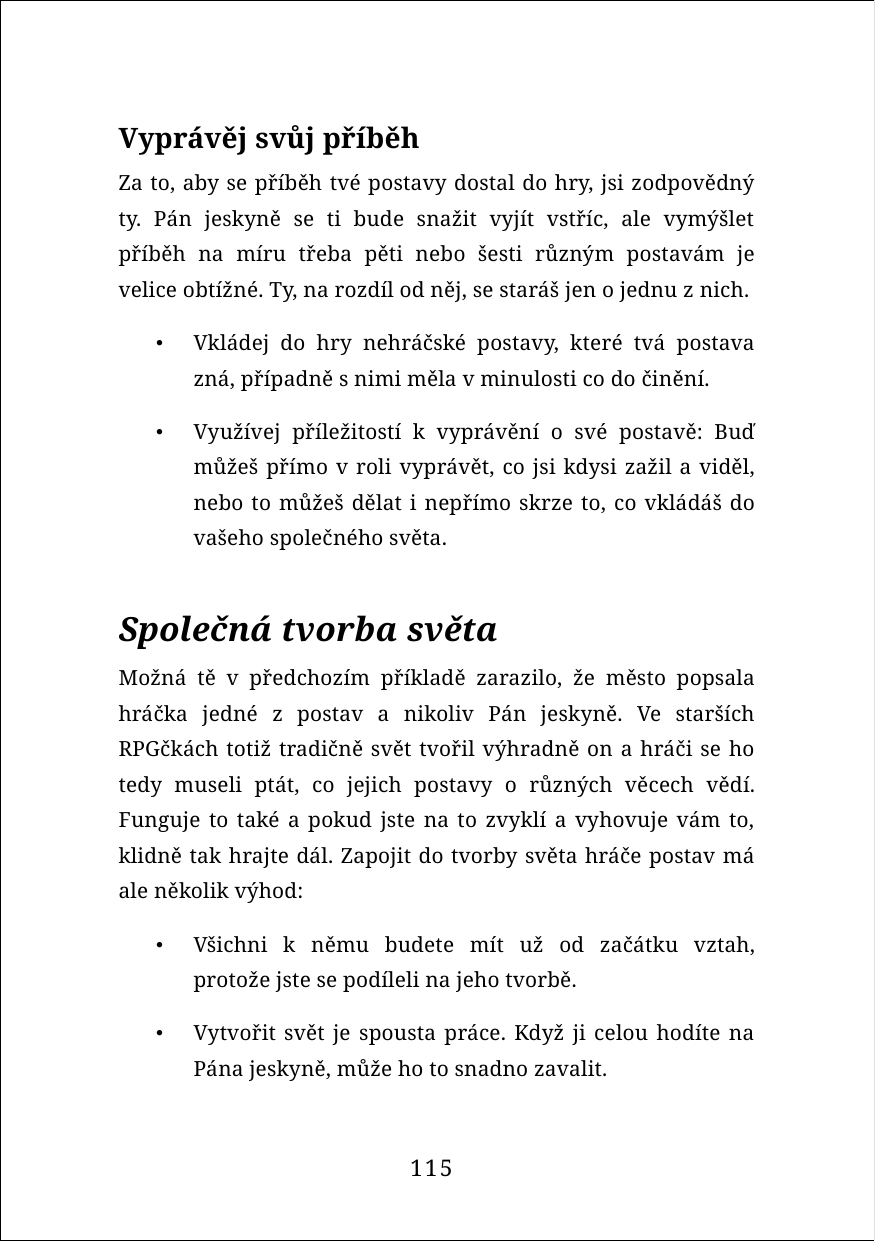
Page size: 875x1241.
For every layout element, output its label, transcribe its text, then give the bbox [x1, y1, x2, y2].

text Za to, aby se příběh tvé postavy dostal do hry, jsi zodpovědný ty. Pán jeskyně se ti bude snažit vyjít vstříc, ale vymýšlet příběh na míru třeba pěti nebo šesti různým postavám je velice obtížné. Ty, na rozdíl od něj, se staráš jen o jednu z nich. [118, 168, 756, 303]
list Vytvořit svět je spousta práce. Když ji celou hodíte na Pána jeskyně, může ho to snadno zavalit. [156, 1018, 756, 1082]
list Vkládej do hry nehráčské postavy, které tvá postava zná, případně s nimi měla v minulosti co do činění. [156, 328, 756, 392]
subtitle Společná tvorba světa [118, 606, 756, 652]
list Všichni k němu budete mít už od začátku vztah, protože jste se podíleli na jeho tvorbě. [156, 930, 756, 994]
text Možná tě v předchozím příkladě zarazilo, že město popsala hráčka jedné z postav a nikoliv Pán jeskyně. Ve starších RPGčkách totiž tradičně svět tvořil výhradně on a hráči se ho tedy museli ptát, co jejich postavy o různých věcech vědí. Funguje to také a pokud jste na to zvyklí a vyhovuje vám to, klidně tak hrajte dál. Zapojit do tvorby světa hráče postav má ale několik výhod: [118, 663, 756, 905]
list Využívej příležitostí k vyprávění o své postavě: Buď můžeš přímo v roli vyprávět, co jsi kdysi zažil a viděl, nebo to můžeš dělat i nepřímo skrze to, co vkládáš do vašeho společného světa. [156, 417, 756, 552]
subtitle Vyprávěj svůj příběh [118, 118, 756, 157]
